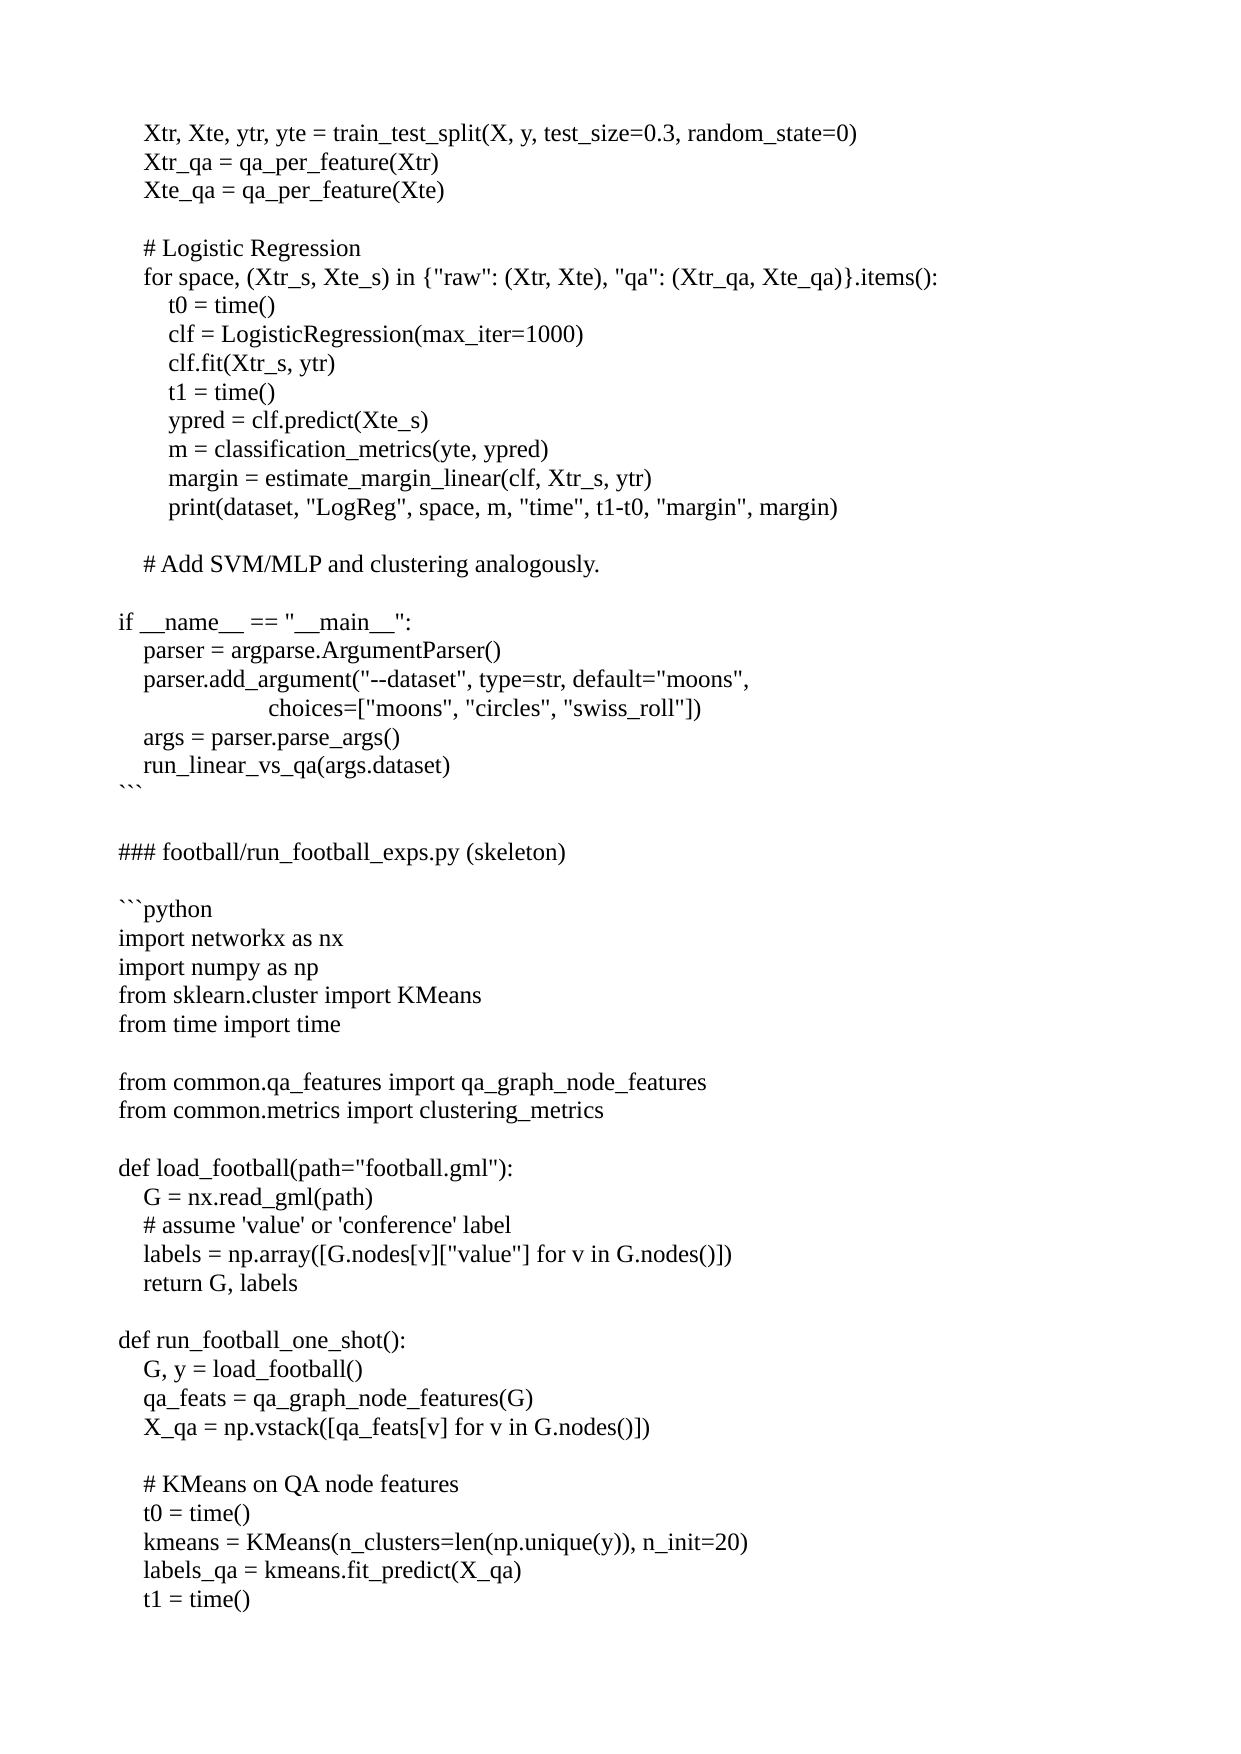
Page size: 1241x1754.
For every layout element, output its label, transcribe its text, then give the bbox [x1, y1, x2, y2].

text # Logistic Regression [118, 233, 1122, 262]
text if __name__ == "__main__": [118, 607, 1122, 636]
text t1 = time() [118, 377, 1122, 406]
text from sklearn.cluster import KMeans [118, 981, 1122, 1009]
text ``` [118, 779, 1122, 808]
text t1 = time() [118, 1584, 1122, 1613]
text G, y = load_football() [118, 1354, 1122, 1383]
text # KMeans on QA node features [118, 1469, 1122, 1498]
text kmeans = KMeans(n_clusters=len(np.unique(y)), n_init=20) [118, 1527, 1122, 1556]
text args = parser.parse_args() [118, 722, 1122, 751]
text import networkx as nx [118, 923, 1122, 952]
text from common.qa_features import qa_graph_node_features [118, 1067, 1122, 1096]
text ### football/run_football_exps.py (skeleton) [118, 837, 1122, 866]
text from time import time [118, 1009, 1122, 1038]
text from common.metrics import clustering_metrics [118, 1096, 1122, 1124]
text labels = np.array([G.nodes[v]["value"] for v in G.nodes()]) [118, 1239, 1122, 1268]
text clf.fit(Xtr_s, ytr) [118, 348, 1122, 377]
text def run_football_one_shot(): [118, 1326, 1122, 1354]
text parser = argparse.ArgumentParser() [118, 636, 1122, 664]
text labels_qa = kmeans.fit_predict(X_qa) [118, 1556, 1122, 1584]
text import numpy as np [118, 952, 1122, 981]
text G = nx.read_gml(path) [118, 1182, 1122, 1211]
text for space, (Xtr_s, Xte_s) in {"raw": (Xtr, Xte), "qa": (Xtr_qa, Xte_qa)}.items(): [118, 262, 1122, 291]
text Xtr, Xte, ytr, yte = train_test_split(X, y, test_size=0.3, random_state=0) [118, 118, 1122, 147]
text return G, labels [118, 1268, 1122, 1297]
text t0 = time() [118, 291, 1122, 319]
text X_qa = np.vstack([qa_feats[v] for v in G.nodes()]) [118, 1412, 1122, 1441]
text print(dataset, "LogReg", space, m, "time", t1-t0, "margin", margin) [118, 492, 1122, 521]
text m = classification_metrics(yte, ypred) [118, 434, 1122, 463]
text # Add SVM/MLP and clustering analogously. [118, 549, 1122, 578]
text qa_feats = qa_graph_node_features(G) [118, 1383, 1122, 1412]
text def load_football(path="football.gml"): [118, 1153, 1122, 1182]
text ```python [118, 894, 1122, 923]
text margin = estimate_margin_linear(clf, Xtr_s, ytr) [118, 463, 1122, 492]
text ypred = clf.predict(Xte_s) [118, 406, 1122, 434]
text Xtr_qa = qa_per_feature(Xtr) [118, 147, 1122, 176]
text clf = LogisticRegression(max_iter=1000) [118, 319, 1122, 348]
text t0 = time() [118, 1498, 1122, 1527]
text parser.add_argument("--dataset", type=str, default="moons", [118, 664, 1122, 693]
text Xte_qa = qa_per_feature(Xte) [118, 176, 1122, 204]
text run_linear_vs_qa(args.dataset) [118, 751, 1122, 779]
text choices=["moons", "circles", "swiss_roll"]) [118, 693, 1122, 722]
text # assume 'value' or 'conference' label [118, 1211, 1122, 1239]
